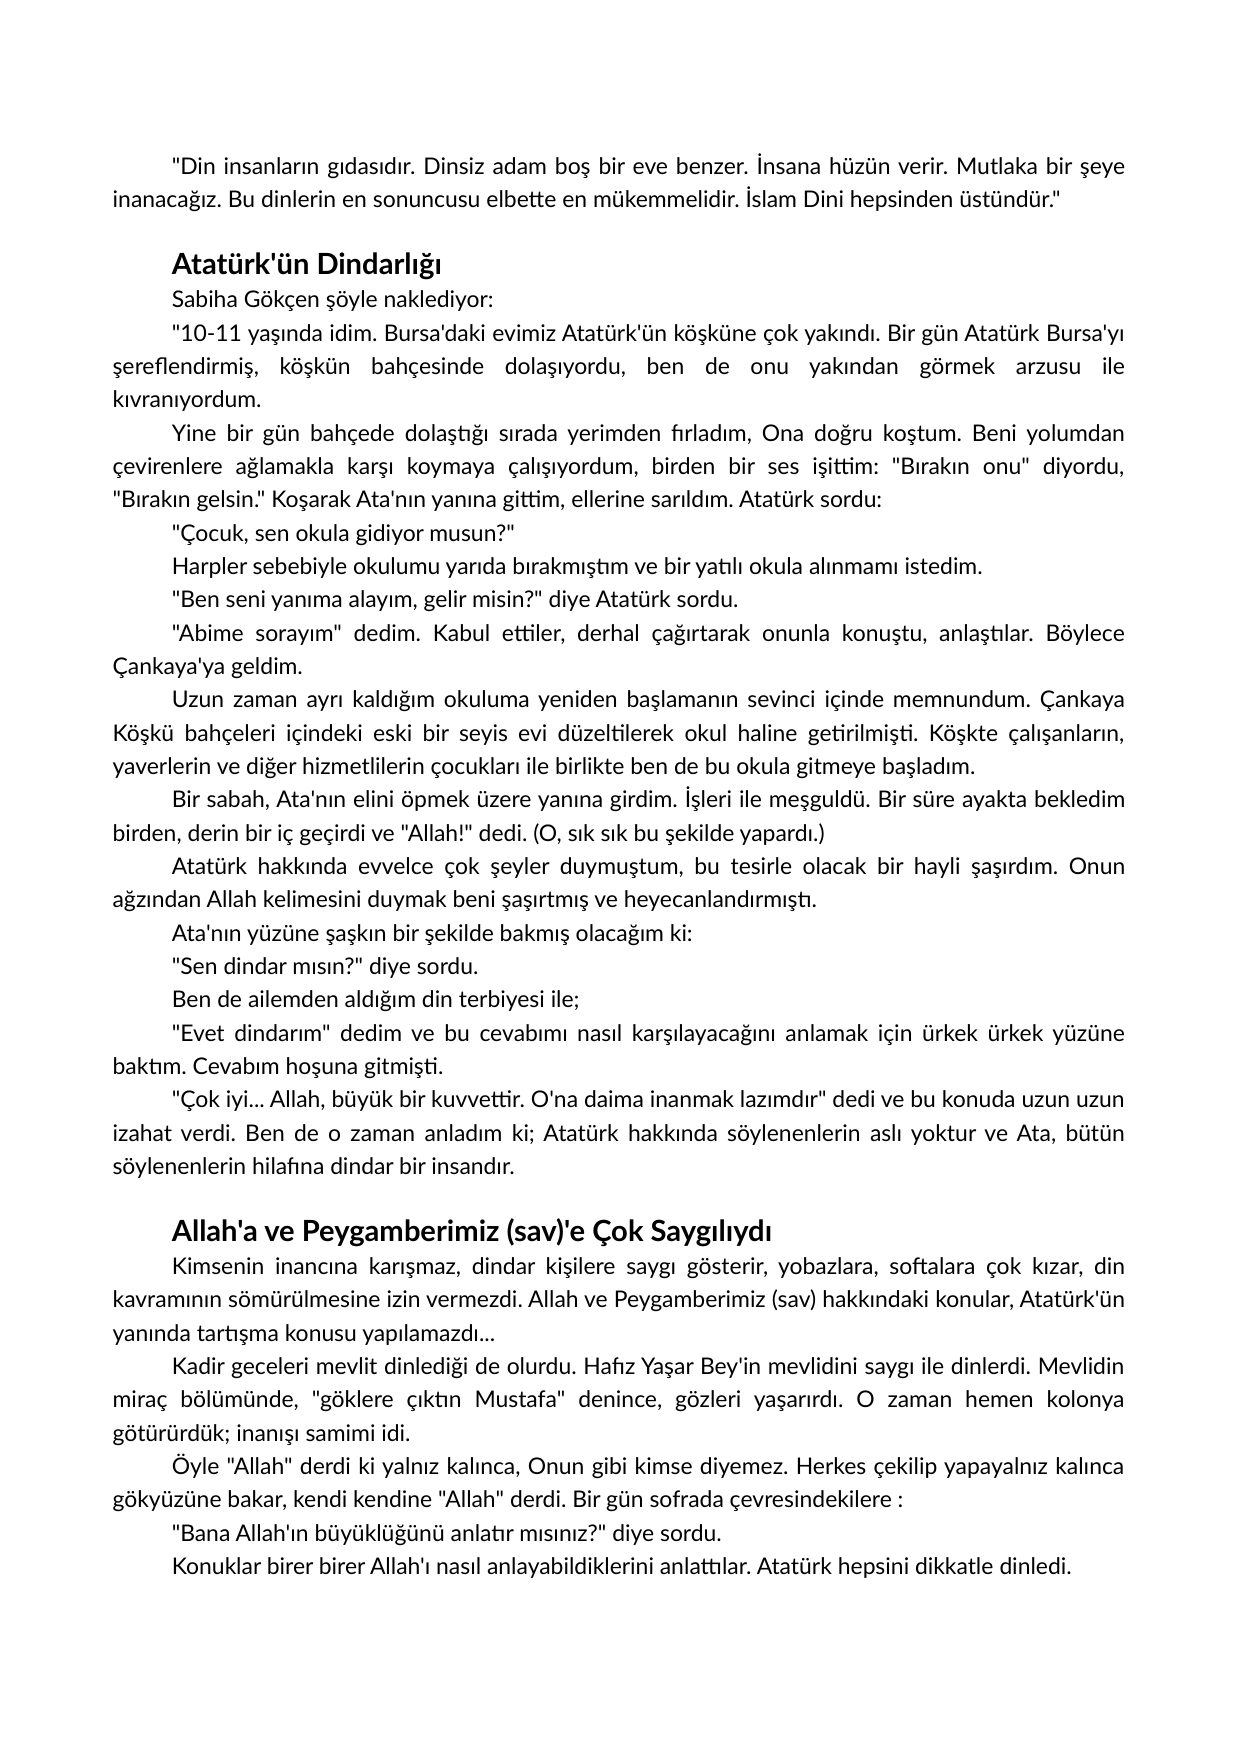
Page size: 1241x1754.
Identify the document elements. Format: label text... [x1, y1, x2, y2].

text "Çok iyi... Allah, büyük bir kuvvettir. O'na daima inanmak lazımdır" dedi ve bu konuda uzun uzun izahat verdi. Ben de o zaman anladım ki; Atatürk hakkında söylenenlerin aslı yoktur ve Ata, bütün söylenenlerin hilafına dindar bir insandır. [112, 1081, 1126, 1181]
text "Din insanların gıdasıdır. Dinsiz adam boş bir eve benzer. İnsana hüzün verir. Mutlaka bir şeye inanacağız. Bu dinlerin en sonuncusu elbette en mükemmelidir. İslam Dini hepsinden üstündür." [112, 148, 1126, 214]
text Harpler sebebiyle okulumu yarıda bırakmıştım ve bir yatılı okula alınmamı istedim. [112, 548, 1126, 581]
text "Sen dindar mısın?" diye sordu. [112, 948, 1126, 981]
text "10-11 yaşında idim. Bursa'daki evimiz Atatürk'ün köşküne çok yakındı. Bir gün Atatürk Bursa'yı şereflendirmiş, köşkün bahçesinde dolaşıyordu, ben de onu yakından görmek arzusu ile kıvranıyordum. [112, 314, 1126, 414]
text Kadir geceleri mevlit dinlediği de olurdu. Hafız Yaşar Bey'in mevlidini saygı ile dinlerdi. Mevlidin miraç bölümünde, "göklere çıktın Mustafa" denince, gözleri yaşarırdı. O zaman hemen kolonya götürürdük; inanışı samimi idi. [112, 1348, 1126, 1448]
text "Ben seni yanıma alayım, gelir misin?" diye Atatürk sordu. [112, 581, 1126, 614]
text Konuklar birer birer Allah'ı nasıl anlayabildiklerini anlattılar. Atatürk hepsini dikkatle dinledi. [112, 1548, 1126, 1581]
text "Evet dindarım" dedim ve bu cevabımı nasıl karşılayacağını anlamak için ürkek ürkek yüzüne baktım. Cevabım hoşuna gitmişti. [112, 1014, 1126, 1081]
text Atatürk'ün Dindarlığı [112, 248, 1126, 281]
text Allah'a ve Peygamberimiz (sav)'e Çok Saygılıydı [112, 1214, 1126, 1248]
text "Çocuk, sen okula gidiyor musun?" [112, 514, 1126, 548]
text Sabiha Gökçen şöyle naklediyor: [112, 281, 1126, 314]
text Kimsenin inancına karışmaz, dindar kişilere saygı gösterir, yobazlara, softalara çok kızar, din kavramının sömürülmesine izin vermezdi. Allah ve Peygamberimiz (sav) hakkındaki konular, Atatürk'ün yanında tartışma konusu yapılamazdı... [112, 1248, 1126, 1348]
text Öyle "Allah" derdi ki yalnız kalınca, Onun gibi kimse diyemez. Herkes çekilip yapayalnız kalınca gökyüzüne bakar, kendi kendine "Allah" derdi. Bir gün sofrada çevresindekilere : [112, 1448, 1126, 1514]
text "Abime sorayım" dedim. Kabul ettiler, derhal çağırtarak onunla konuştu, anlaştılar. Böylece Çankaya'ya geldim. [112, 614, 1126, 681]
text Yine bir gün bahçede dolaştığı sırada yerimden fırladım, Ona doğru koştum. Beni yolumdan çevirenlere ağlamakla karşı koymaya çalışıyordum, birden bir ses işittim: "Bırakın onu" diyordu, "Bırakın gelsin." Koşarak Ata'nın yanına gittim, ellerine sarıldım. Atatürk sordu: [112, 414, 1126, 514]
text "Bana Allah'ın büyüklüğünü anlatır mısınız?" diye sordu. [112, 1514, 1126, 1548]
text Atatürk hakkında evvelce çok şeyler duymuştum, bu tesirle olacak bir hayli şaşırdım. Onun ağzından Allah kelimesini duymak beni şaşırtmış ve heyecanlandırmıştı. [112, 848, 1126, 914]
text Uzun zaman ayrı kaldığım okuluma yeniden başlamanın sevinci içinde memnundum. Çankaya Köşkü bahçeleri içindeki eski bir seyis evi düzeltilerek okul haline getirilmişti. Köşkte çalışanların, yaverlerin ve diğer hizmetlilerin çocukları ile birlikte ben de bu okula gitmeye başladım. [112, 681, 1126, 781]
text Ata'nın yüzüne şaşkın bir şekilde bakmış olacağım ki: [112, 914, 1126, 948]
text Ben de ailemden aldığım din terbiyesi ile; [112, 981, 1126, 1014]
text Bir sabah, Ata'nın elini öpmek üzere yanına girdim. İşleri ile meşguldü. Bir süre ayakta bekledim birden, derin bir iç geçirdi ve "Allah!" dedi. (O, sık sık bu şekilde yapardı.) [112, 781, 1126, 848]
